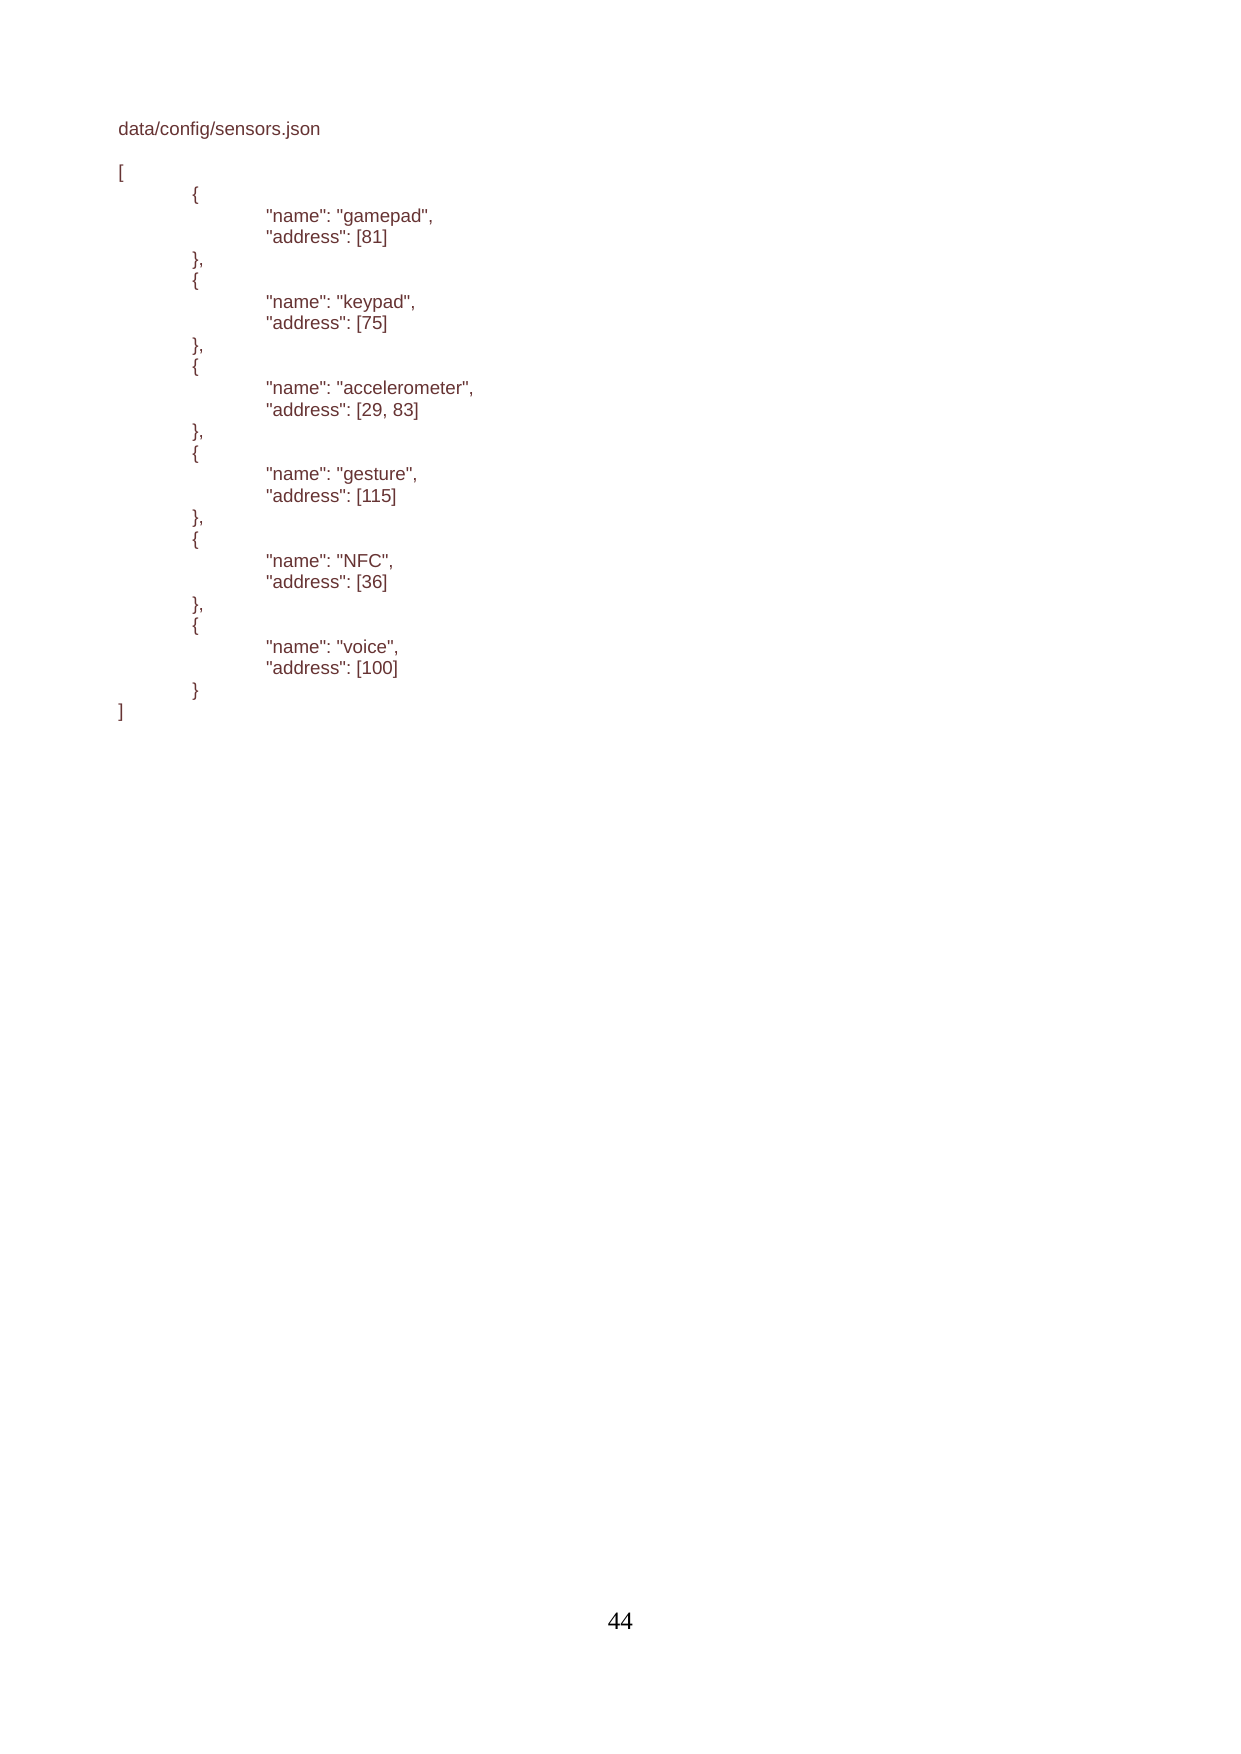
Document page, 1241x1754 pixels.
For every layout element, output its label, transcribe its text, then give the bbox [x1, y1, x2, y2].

text "name": "keypad", [118, 291, 1122, 312]
text "address": [75] [118, 312, 1122, 334]
text }, [118, 247, 1122, 269]
text }, [118, 506, 1122, 528]
text { [118, 442, 1122, 463]
text "name": "voice", [118, 636, 1122, 657]
text { [118, 614, 1122, 636]
text "address": [81] [118, 226, 1122, 247]
text [ [118, 161, 1122, 183]
text "name": "NFC", [118, 549, 1122, 571]
text "name": "accelerometer", [118, 377, 1122, 398]
text "name": "gesture", [118, 463, 1122, 485]
text { [118, 355, 1122, 377]
text ] [118, 700, 1122, 722]
text }, [118, 592, 1122, 614]
text data/config/sensors.json [118, 118, 1122, 140]
text { [118, 183, 1122, 204]
text { [118, 528, 1122, 549]
text "name": "gamepad", [118, 204, 1122, 226]
text "address": [100] [118, 657, 1122, 679]
text "address": [115] [118, 485, 1122, 506]
text }, [118, 420, 1122, 442]
text }, [118, 334, 1122, 355]
text { [118, 269, 1122, 291]
text "address": [36] [118, 571, 1122, 592]
text } [118, 679, 1122, 700]
text "address": [29, 83] [118, 398, 1122, 420]
